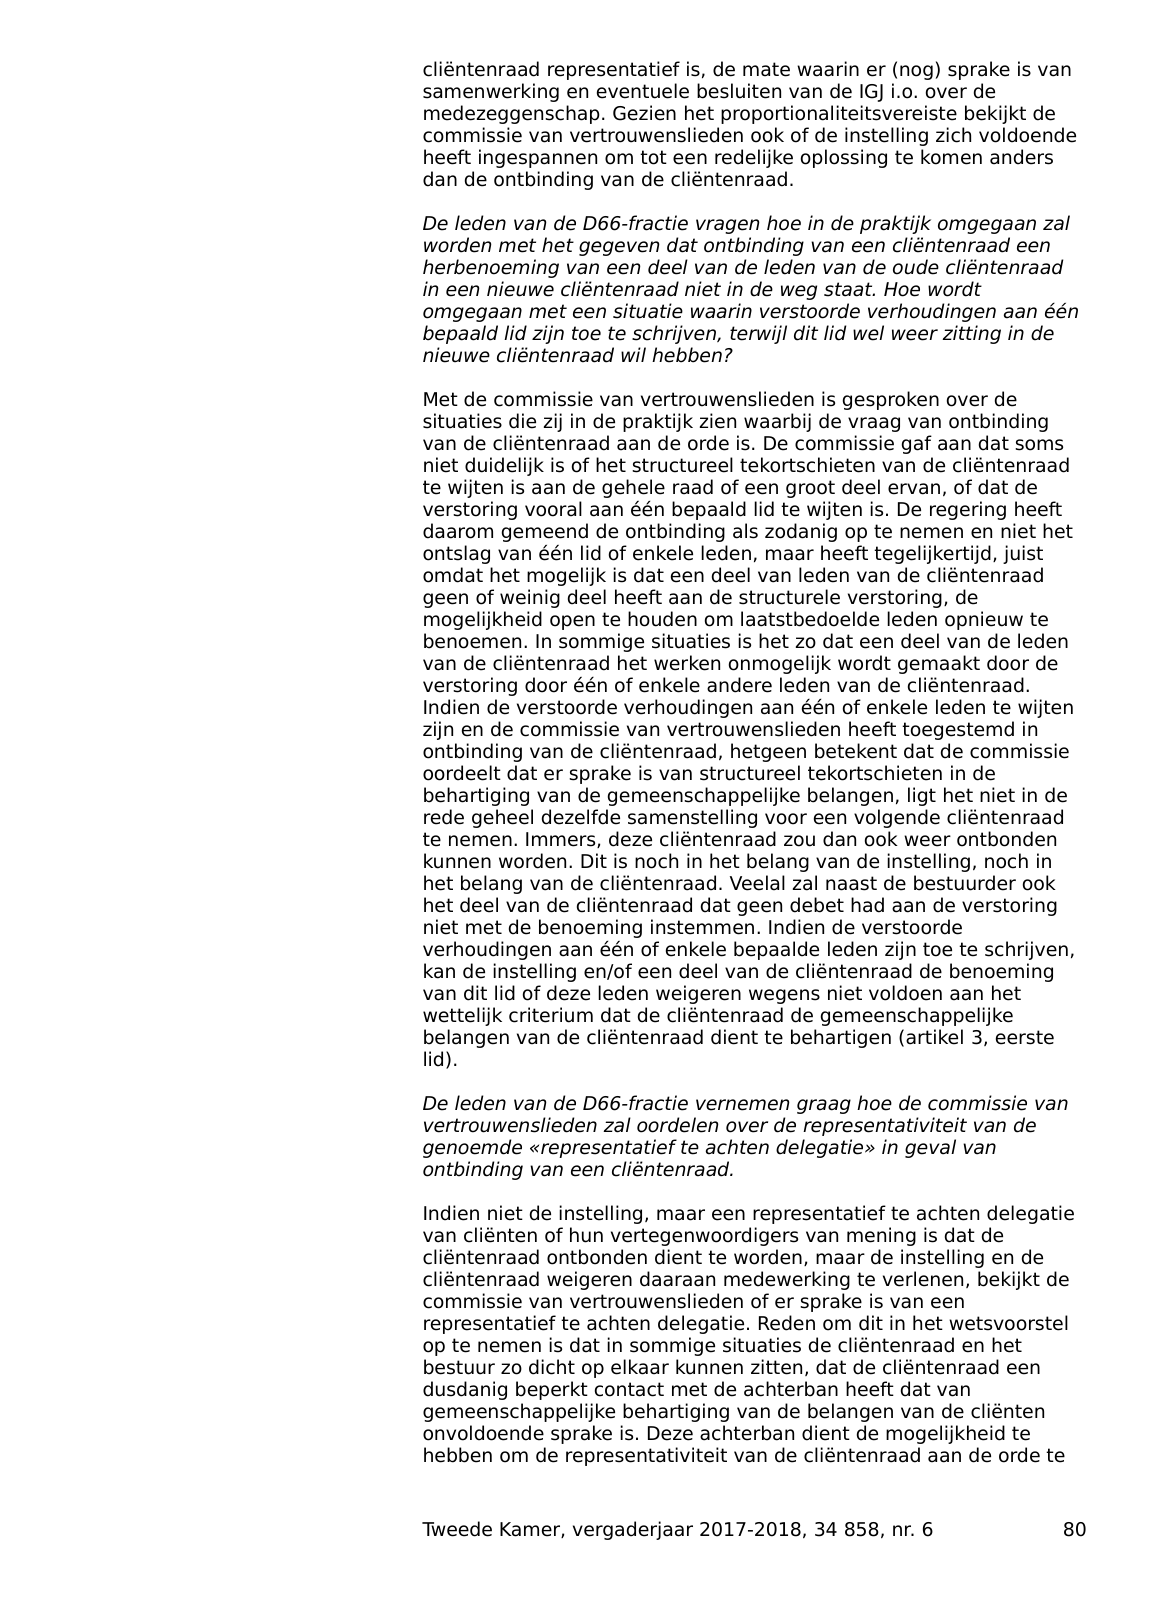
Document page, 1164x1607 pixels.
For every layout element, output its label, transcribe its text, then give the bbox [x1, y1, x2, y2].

text Indien niet de instelling, maar een representatief te achten delegatie van cliënten of hun vertegenwoordigers van mening is dat de cliëntenraad ontbonden dient te worden, maar de instelling en de cliëntenraad weigeren daaraan medewerking te verlenen, bekijkt de commissie van vertrouwenslieden of er sprake is van een representatief te achten delegatie. Reden om dit in het wetsvoorstel op te nemen is dat in sommige situaties de cliëntenraad en het bestuur zo dicht op elkaar kunnen zitten, dat de cliëntenraad een dusdanig beperkt contact met de achterban heeft dat van gemeenschappelijke behartiging van de belangen van de cliënten onvoldoende sprake is. Deze achterban dient de mogelijkheid te hebben om de representativiteit van de cliëntenraad aan de orde te [422, 1203, 1087, 1467]
text De leden van de D66-fractie vragen hoe in de praktijk omgegaan zal worden met het gegeven dat ontbinding van een cliëntenraad een herbenoeming van een deel van de leden van de oude cliëntenraad in een nieuwe cliëntenraad niet in de weg staat. Hoe wordt omgegaan met een situatie waarin verstoorde verhoudingen aan één bepaald lid zijn toe te schrijven, terwijl dit lid wel weer zitting in de nieuwe cliëntenraad wil hebben? [422, 213, 1087, 367]
text De leden van de D66-fractie vernemen graag hoe de commissie van vertrouwenslieden zal oordelen over de representativiteit van de genoemde «representatief te achten delegatie» in geval van ontbinding van een cliëntenraad. [422, 1093, 1087, 1181]
text Met de commissie van vertrouwenslieden is gesproken over de situaties die zij in de praktijk zien waarbij de vraag van ontbinding van de cliëntenraad aan de orde is. De commissie gaf aan dat soms niet duidelijk is of het structureel tekortschieten van de cliëntenraad te wijten is aan de gehele raad of een groot deel ervan, of dat de verstoring vooral aan één bepaald lid te wijten is. De regering heeft daarom gemeend de ontbinding als zodanig op te nemen en niet het ontslag van één lid of enkele leden, maar heeft tegelijkertijd, juist omdat het mogelijk is dat een deel van leden van de cliëntenraad geen of weinig deel heeft aan de structurele verstoring, de mogelijkheid open te houden om laatstbedoelde leden opnieuw te benoemen. In sommige situaties is het zo dat een deel van de leden van de cliëntenraad het werken onmogelijk wordt gemaakt door de verstoring door één of enkele andere leden van de cliëntenraad. Indien de verstoorde verhoudingen aan één of enkele leden te wijten zijn en de commissie van vertrouwenslieden heeft toegestemd in ontbinding van de cliëntenraad, hetgeen betekent dat de commissie oordeelt dat er sprake is van structureel tekortschieten in de behartiging van de gemeenschappelijke belangen, ligt het niet in de rede geheel dezelfde samenstelling voor een volgende cliëntenraad te nemen. Immers, deze cliëntenraad zou dan ook weer ontbonden kunnen worden. Dit is noch in het belang van de instelling, noch in het belang van de cliëntenraad. Veelal zal naast de bestuurder ook het deel van de cliëntenraad dat geen debet had aan de verstoring niet met de benoeming instemmen. Indien de verstoorde verhoudingen aan één of enkele bepaalde leden zijn toe te schrijven, kan de instelling en/of een deel van de cliëntenraad de benoeming van dit lid of deze leden weigeren wegens niet voldoen aan het wettelijk criterium dat de cliëntenraad de gemeenschappelijke belangen van de cliëntenraad dient te behartigen (artikel 3, eerste lid). [422, 389, 1087, 1071]
text cliëntenraad representatief is, de mate waarin er (nog) sprake is van samenwerking en eventuele besluiten van de IGJ i.o. over de medezeggenschap. Gezien het proportionaliteitsvereiste bekijkt de commissie van vertrouwenslieden ook of de instelling zich voldoende heeft ingespannen om tot een redelijke oplossing te komen anders dan de ontbinding van de cliëntenraad. [422, 59, 1087, 191]
